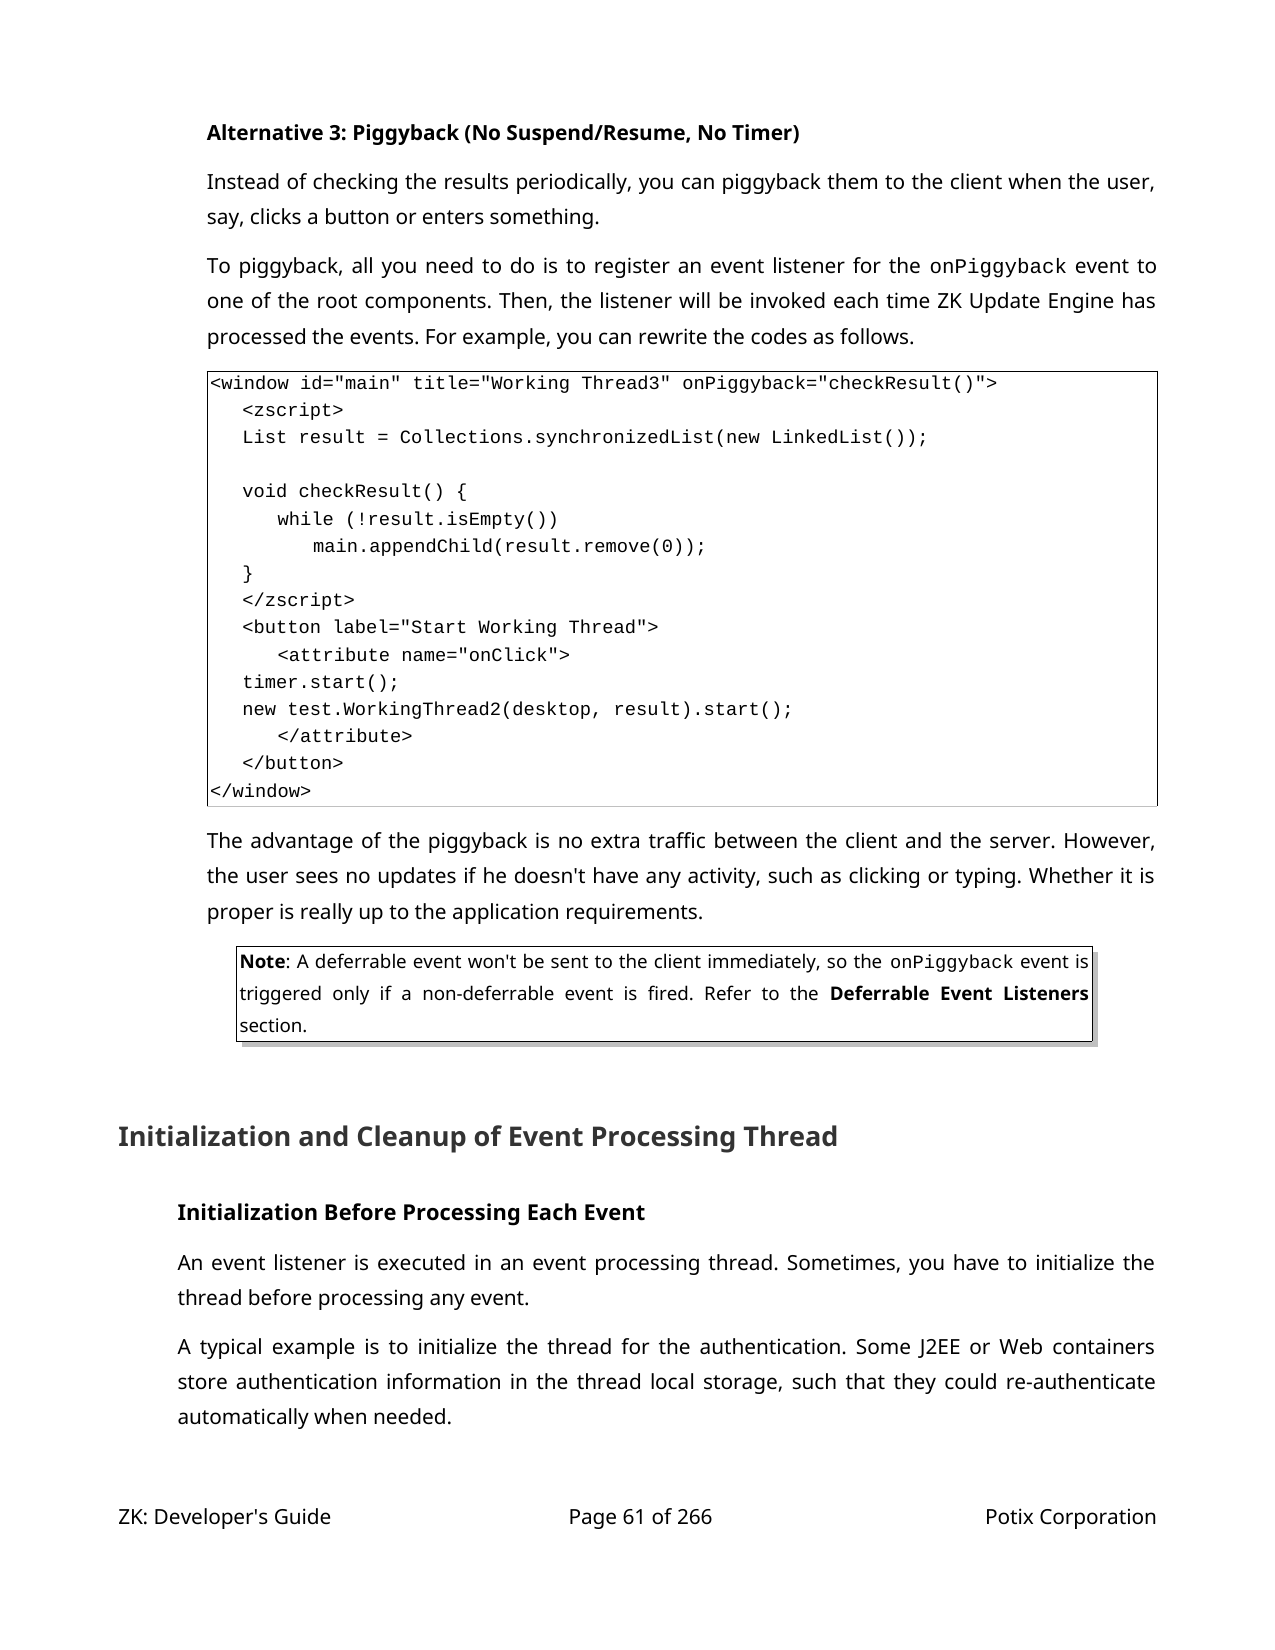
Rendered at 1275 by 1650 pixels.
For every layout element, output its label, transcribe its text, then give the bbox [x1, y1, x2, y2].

text <zscript> [208, 398, 1157, 422]
text </button> [208, 751, 1157, 776]
text </attribute> [208, 724, 1157, 748]
subtitle Alternative 3: Piggyback (No Suspend/Resume, No Timer) [207, 118, 1157, 146]
text The advantage of the piggyback is no extra traffic between the client and the server. However, the user sees no updates if he doesn't have any activity, such as clicking or typing. Whether it is proper is really up to the application requirements. [207, 826, 1157, 925]
text <window id="main" title="Working Thread3" onPiggyback="checkResult()"> [208, 372, 1157, 395]
text An event listener is executed in an event processing thread. Sometimes, you have to initialize the thread before processing any event. [177, 1248, 1157, 1311]
subtitle Initialization and Cleanup of Event Processing Thread [118, 1118, 1157, 1155]
text while (!result.isEmpty()) [208, 507, 1157, 531]
text timer.start(); [208, 670, 1157, 694]
text </window> [208, 778, 1157, 806]
text To piggyback, all you need to do is to register an event listener for the onPiggyback event to one of the root components. Then, the listener will be invoked each time ZK Update Engine has processed the events. For example, you can rewrite the codes as follows. [207, 251, 1157, 350]
subtitle Initialization Before Processing Each Event [177, 1197, 1157, 1227]
text <attribute name="onClick"> [208, 642, 1157, 667]
text List result = Collections.synchronizedList(new LinkedList()); [208, 425, 1157, 449]
text } [208, 561, 1157, 585]
text new test.WorkingThread2(desktop, result).start(); [208, 697, 1157, 721]
text Note: A deferrable event won't be sent to the client immediately, so the onPiggyback event is triggered only if a non-deferrable event is fired. Refer to the Deferrable Event Listeners section. [237, 947, 1092, 1041]
text <button label="Start Working Thread"> [208, 615, 1157, 639]
text main.appendChild(result.remove(0)); [208, 534, 1157, 558]
text A typical example is to initialize the thread for the authentication. Some J2EE or Web containers store authentication information in the thread local storage, such that they could re-authenticate automatically when needed. [177, 1332, 1157, 1431]
text Instead of checking the results periodically, you can piggyback them to the client when the user, say, clicks a button or enters something. [207, 167, 1157, 230]
text void checkResult() { [208, 479, 1157, 504]
text </zscript> [208, 588, 1157, 612]
